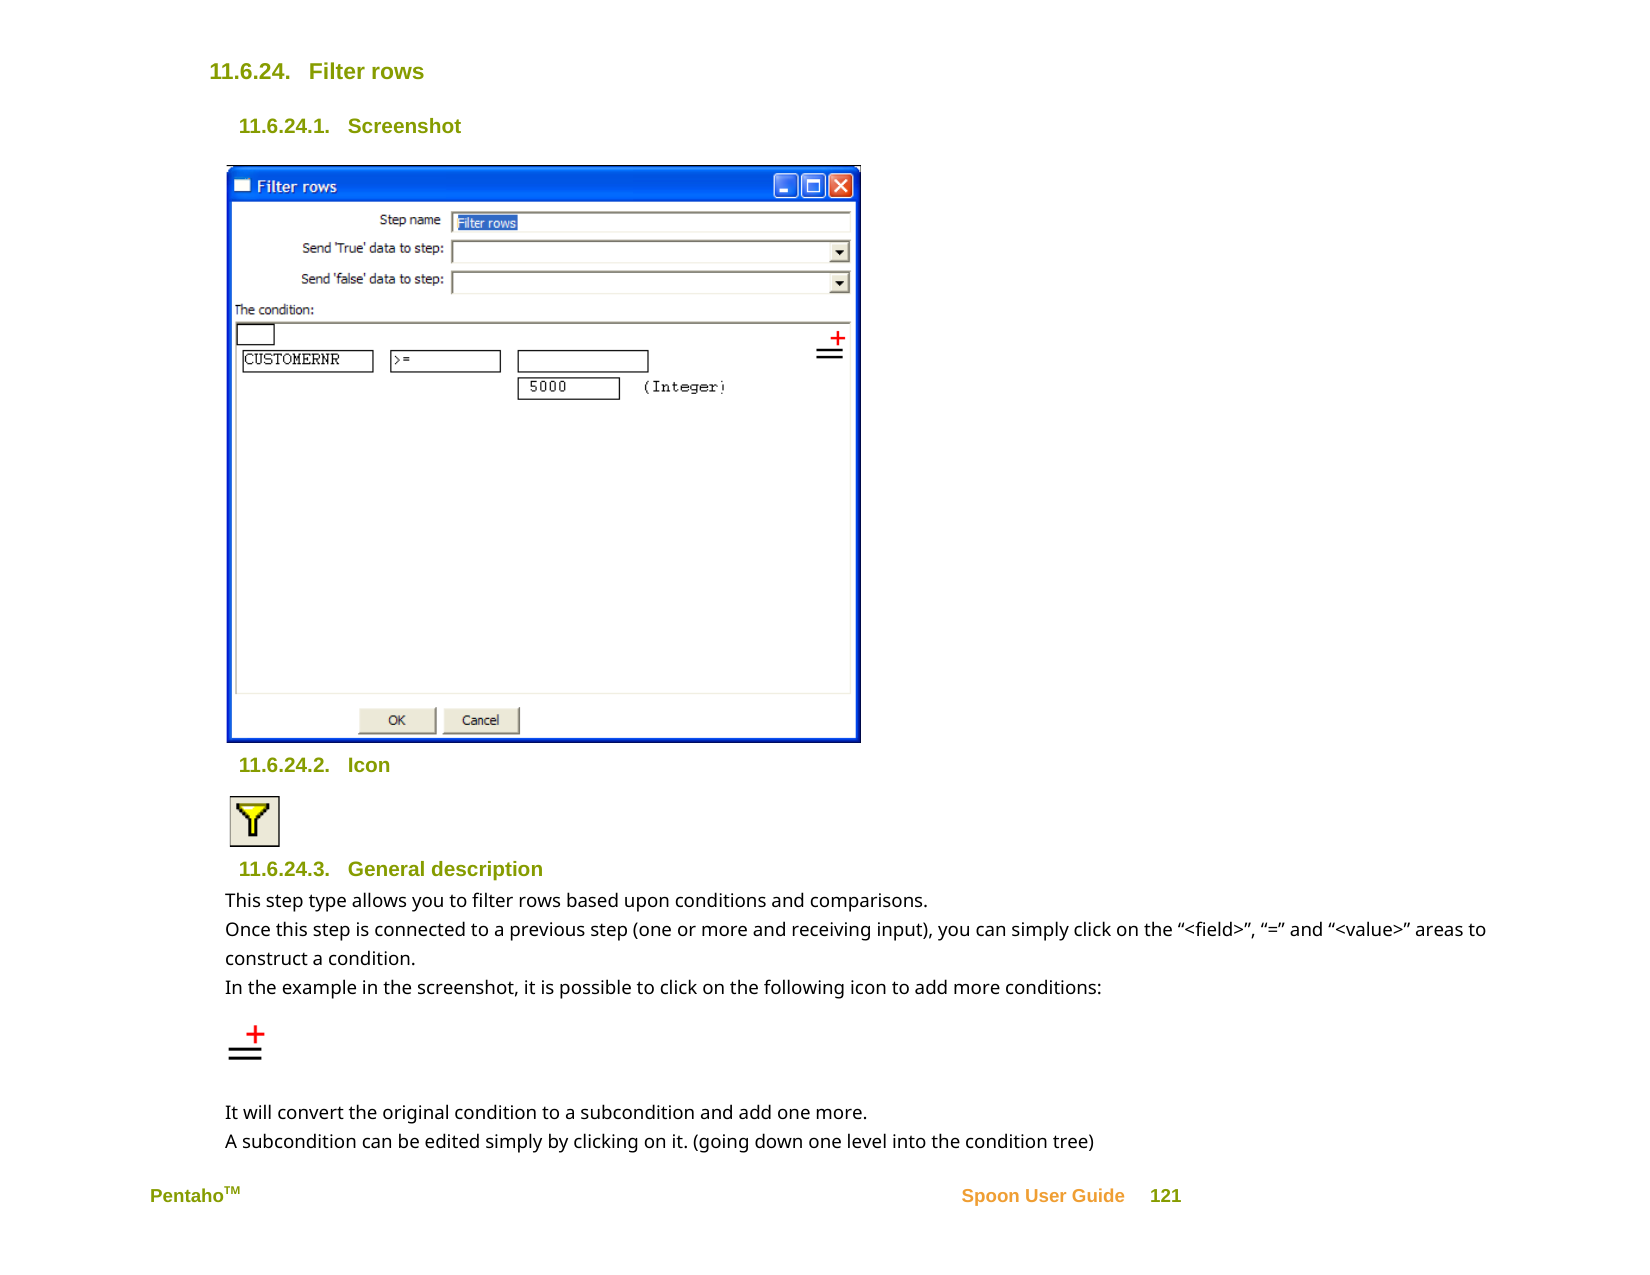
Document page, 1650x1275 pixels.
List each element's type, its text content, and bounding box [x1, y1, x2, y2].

picture [226, 1021, 269, 1066]
text Once this step is connected to a previous step (one or more and receiving input), you can simply click on the “<field>”, “=” and “<value>” areas to construct a condition. [225, 913, 1500, 971]
subtitle Screenshot [239, 106, 1500, 141]
text It will convert the original condition to a subcondition and add one more. [225, 1096, 1500, 1126]
subtitle Icon [239, 159, 1500, 779]
subtitle General description [239, 798, 1500, 883]
text In the example in the screenshot, it is possible to click on the following icon to add more conditions: [225, 971, 1500, 1001]
text This step type allows you to filter rows based upon conditions and comparisons. [225, 884, 1500, 913]
picture [229, 796, 280, 847]
subtitle Filter rows [209, 52, 1500, 87]
text A subcondition can be edited simply by clicking on it. (going down one level into the condition tree) [225, 1126, 1500, 1155]
